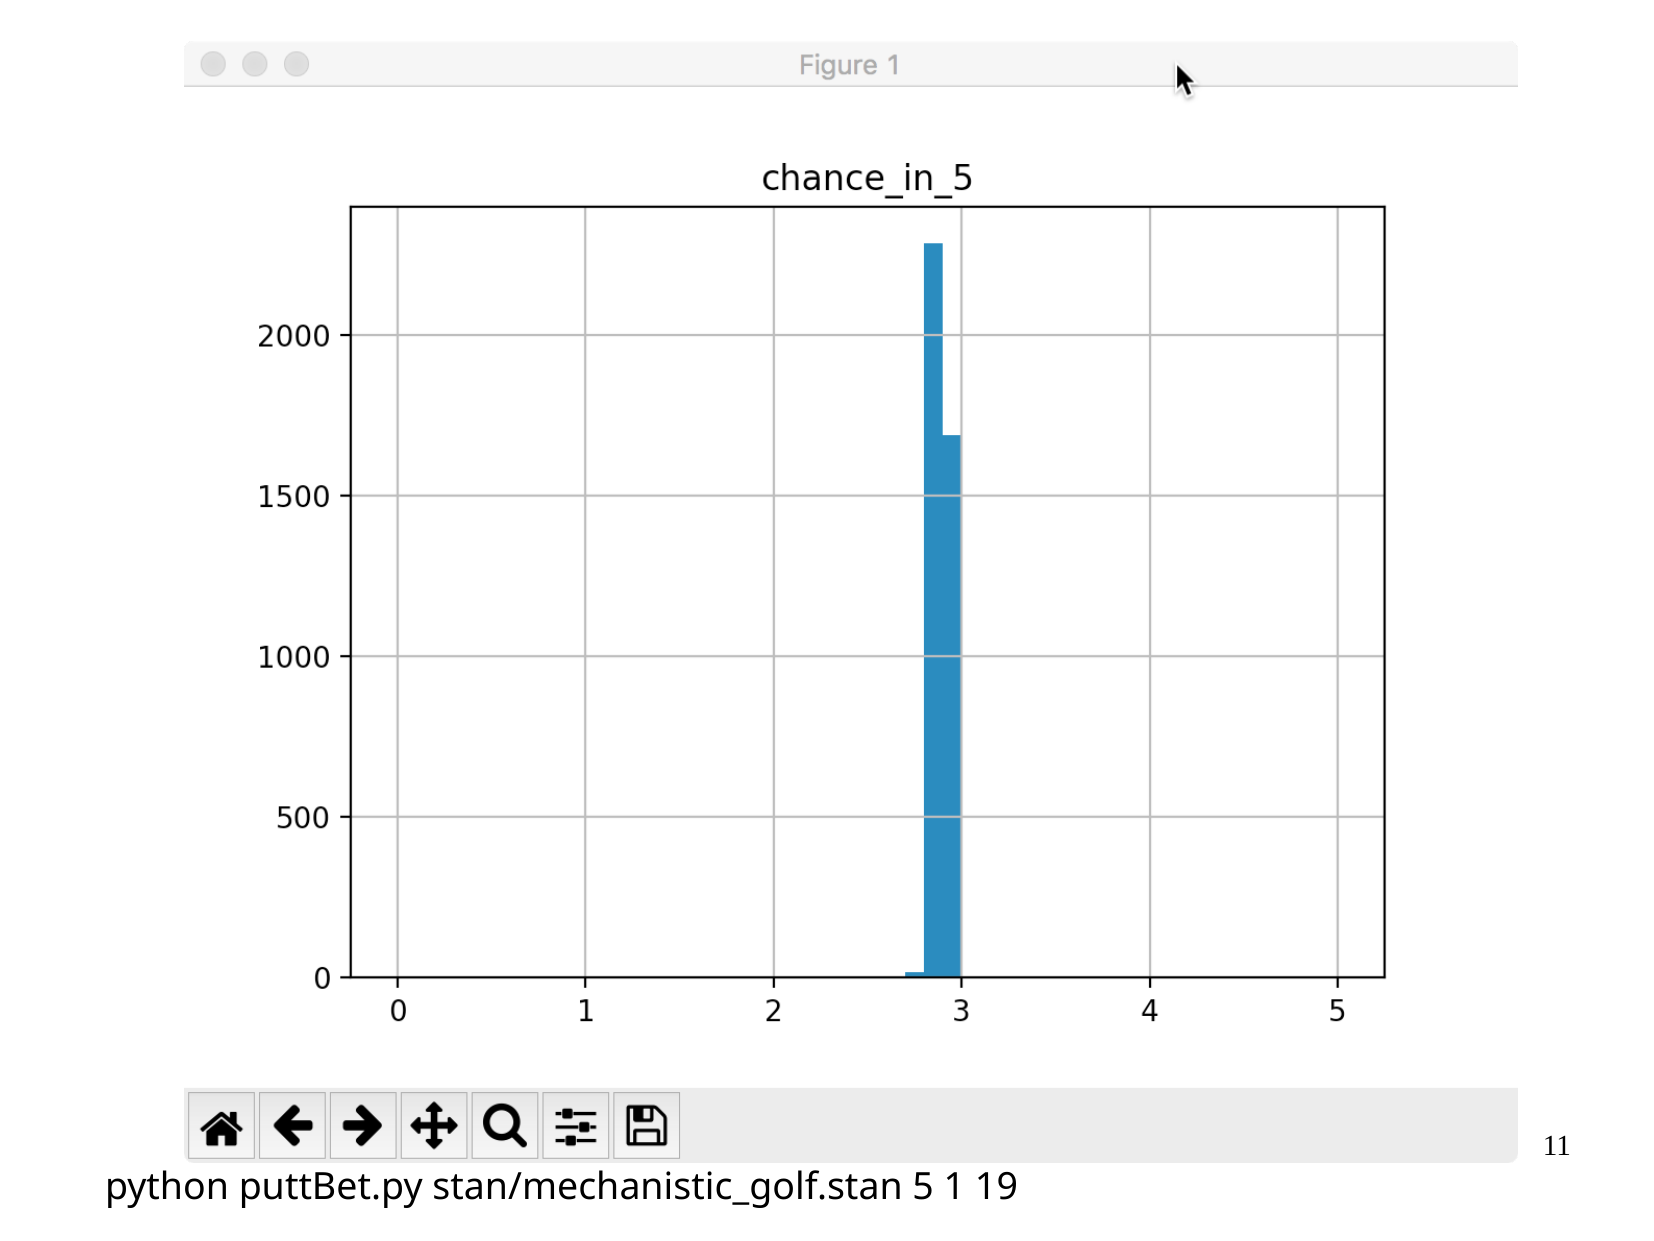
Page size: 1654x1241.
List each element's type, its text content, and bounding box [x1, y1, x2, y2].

picture [184, 41, 1518, 1163]
list python puttBet.py stan/mechanistic_golf.stan 5 1 19 [105, 1159, 1601, 1241]
